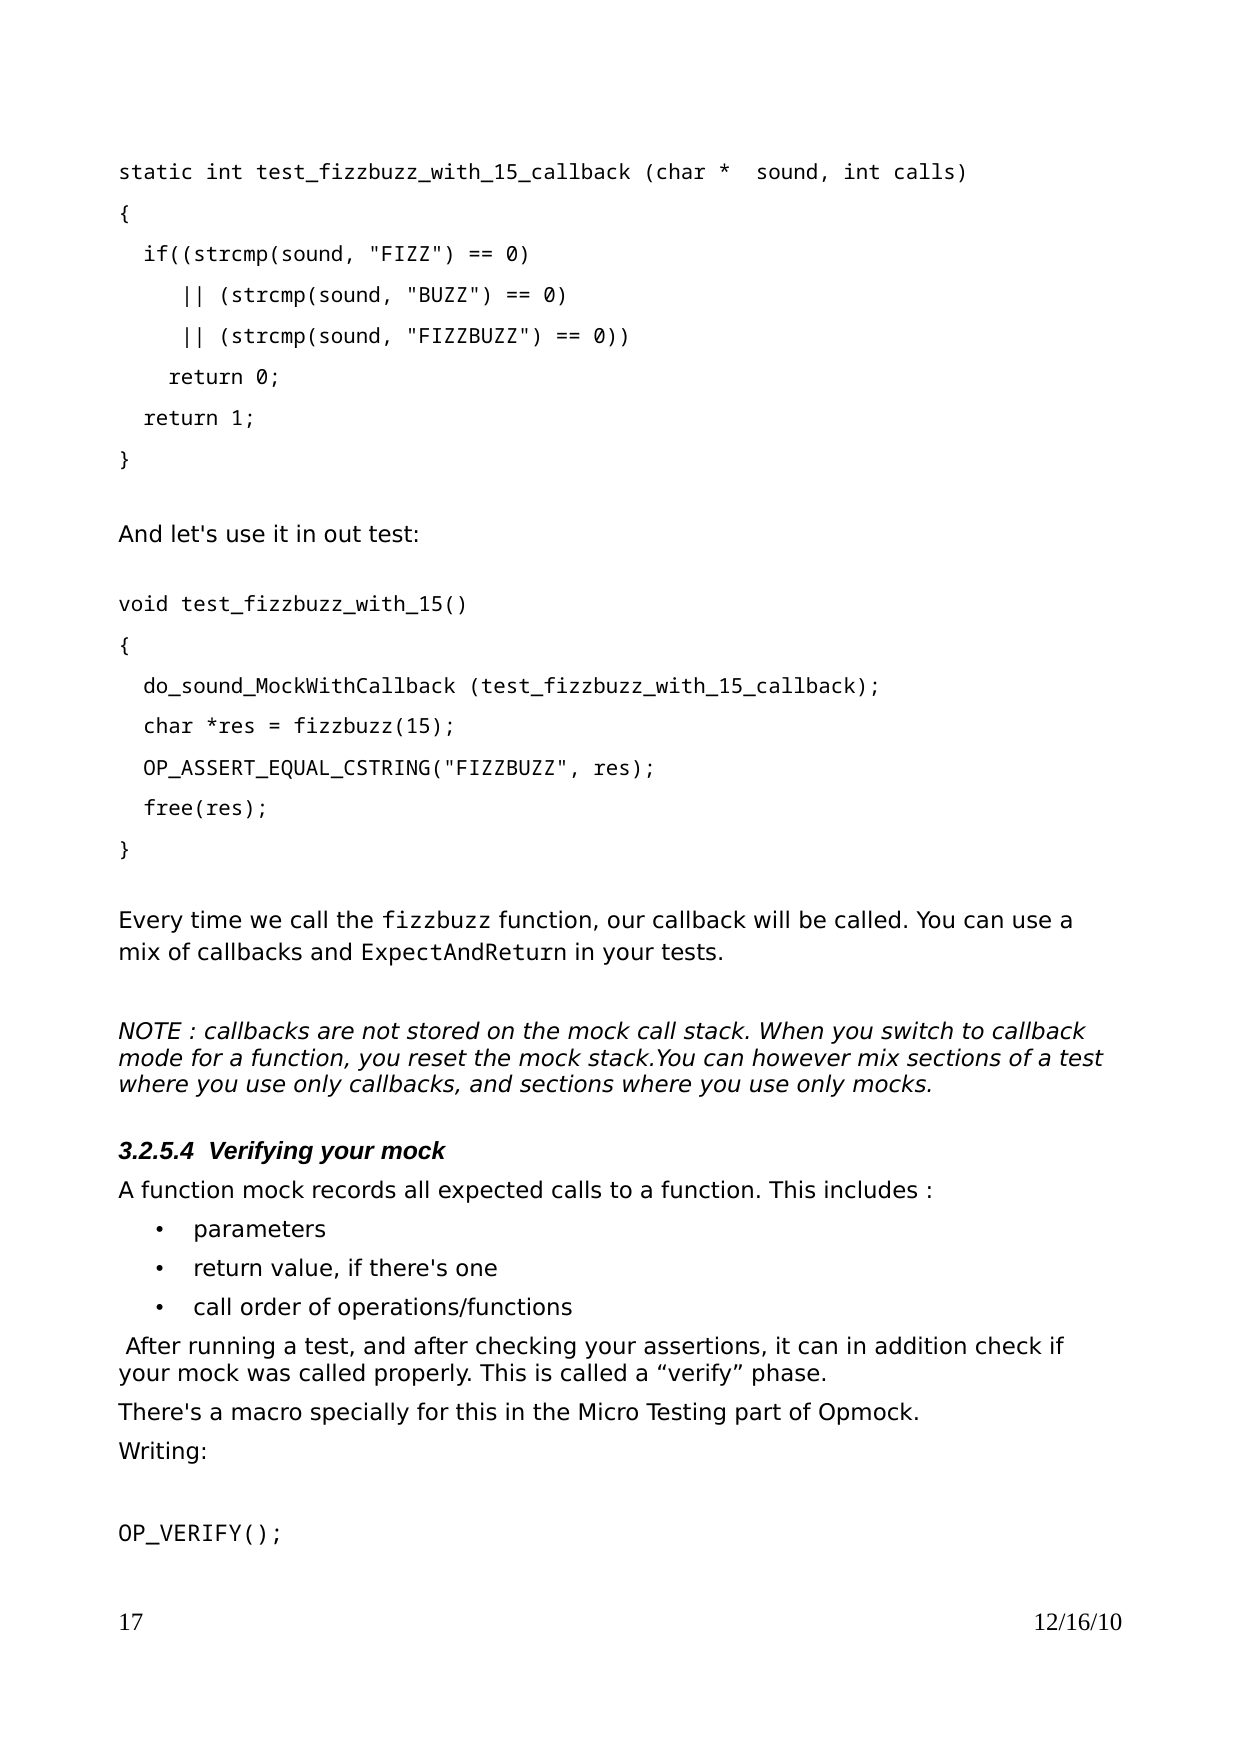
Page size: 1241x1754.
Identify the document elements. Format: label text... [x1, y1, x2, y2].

text } [118, 444, 1122, 472]
text { [118, 198, 1122, 227]
subtitle Verifying your mock [118, 1136, 1122, 1164]
text After running a test, and after checking your assertions, it can in addition check if your mock was called properly. This is called a “verify” phase. [118, 1333, 1122, 1387]
text Every time we call the fizzbuzz function, our callback will be called. You can use a mix of callbacks and ExpectAndReturn in your tests. [118, 904, 1122, 967]
text if((strcmp(sound, "FIZZ") == 0) [118, 239, 1122, 268]
text OP_ASSERT_EQUAL_CSTRING("FIZZBUZZ", res); [118, 753, 1122, 781]
text return 0; [118, 362, 1122, 390]
list call order of operations/functions [156, 1294, 1122, 1321]
text free(res); [118, 793, 1122, 822]
text void test_fizzbuzz_with_15() [118, 589, 1122, 617]
text || (strcmp(sound, "FIZZBUZZ") == 0)) [118, 321, 1122, 349]
text And let's use it in out test: [118, 521, 1122, 548]
list parameters [156, 1216, 1122, 1243]
text OP_VERIFY(); [118, 1517, 1122, 1548]
text do_sound_MockWithCallback (test_fizzbuzz_with_15_callback); [118, 671, 1122, 699]
text NOTE : callbacks are not stored on the mock call stack. When you switch to callback mode for a function, you reset the mock stack.You can however mix sections of a test where you use only callbacks, and sections where you use only mocks. [118, 1018, 1122, 1098]
text } [118, 834, 1122, 863]
text Writing: [118, 1438, 1122, 1465]
text return 1; [118, 403, 1122, 431]
list return value, if there's one [156, 1255, 1122, 1282]
text static int test_fizzbuzz_with_15_callback (char * sound, int calls) [118, 157, 1122, 186]
text There's a macro specially for this in the Micro Testing part of Opmock. [118, 1399, 1122, 1426]
text char *res = fizzbuzz(15); [118, 712, 1122, 740]
text || (strcmp(sound, "BUZZ") == 0) [118, 280, 1122, 308]
text { [118, 630, 1122, 658]
text A function mock records all expected calls to a function. This includes : [118, 1177, 1122, 1203]
